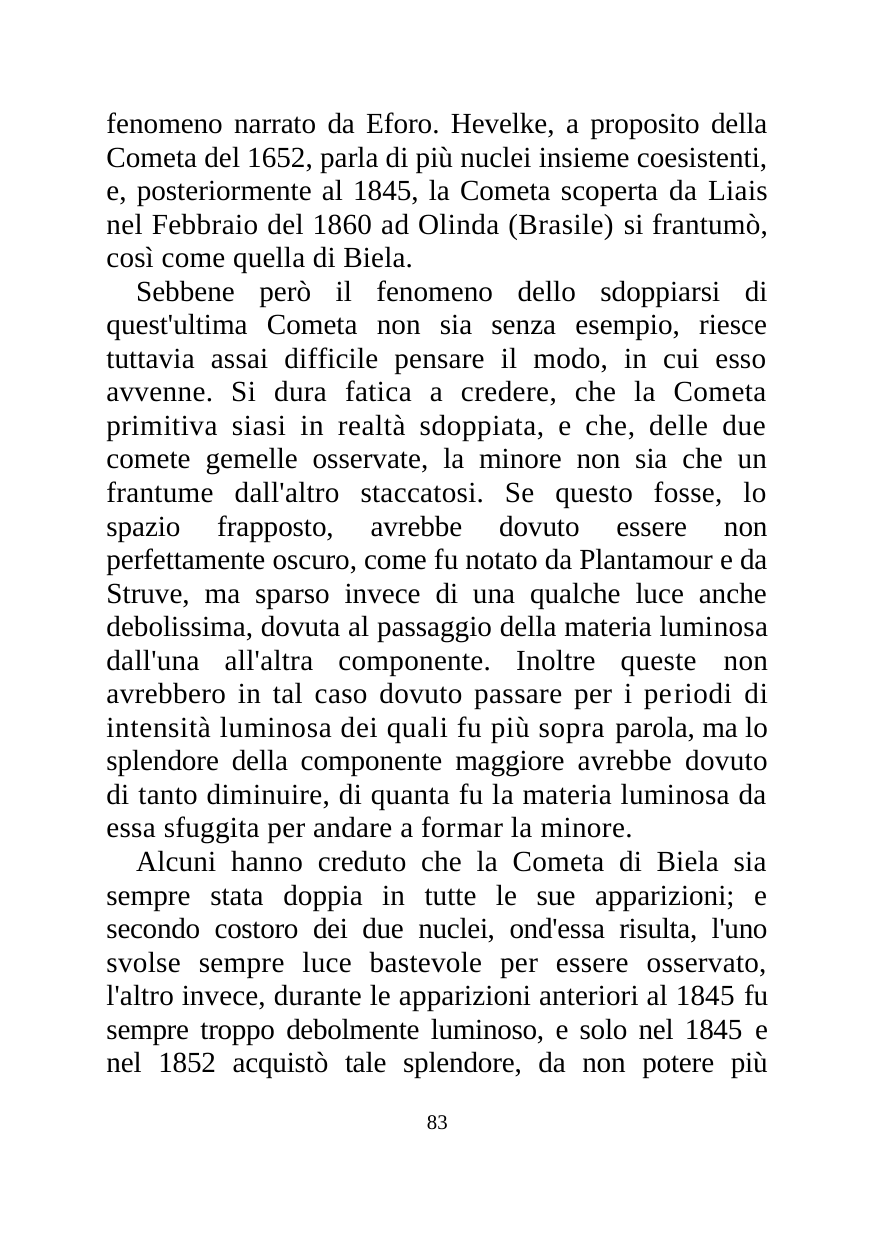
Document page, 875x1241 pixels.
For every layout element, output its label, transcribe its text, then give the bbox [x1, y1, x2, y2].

text Alcuni hanno creduto che la Cometa di Biela sia sempre stata doppia in tutte le sue apparizioni; e secondo costoro dei due nuclei, ond'essa risulta, l'uno svolse sempre luce bastevole per essere osservato, l'altro invece, durante le apparizioni anteriori al 1845 fu sempre troppo debolmente luminoso, e solo nel 1845 e nel 1852 acquistò tale splendore, da non potere più [106, 844, 768, 1079]
text Sebbene però il fenomeno dello sdoppiarsi di quest'ultima Cometa non sia senza esempio, riesce tuttavia assai difficile pensare il modo, in cui esso avvenne. Si dura fatica a credere, che la Cometa primitiva siasi in realtà sdoppiata, e che, delle due comete gemelle osservate, la minore non sia che un frantume dall'altro staccatosi. Se questo fosse, lo spazio frapposto, avrebbe dovuto essere non perfettamente oscuro, come fu notato da Plantamour e da Struve, ma sparso invece di una qualche luce anche debolissima, dovuta al passaggio della materia luminosa dall'una all'altra componente. Inoltre queste non avrebbero in tal caso dovuto passare per i periodi di intensità luminosa dei quali fu più sopra parola, ma lo splendore della componente maggiore avrebbe dovuto di tanto diminuire, di quanta fu la materia luminosa da essa sfuggita per andare a formar la minore. [106, 274, 768, 844]
text fenomeno narrato da Eforo. Hevelke, a proposito della Cometa del 1652, parla di più nuclei insieme coesistenti, e, posteriormente al 1845, la Cometa scoperta da Liais nel Febbraio del 1860 ad Olinda (Brasile) si frantumò, così come quella di Biela. [106, 106, 768, 274]
